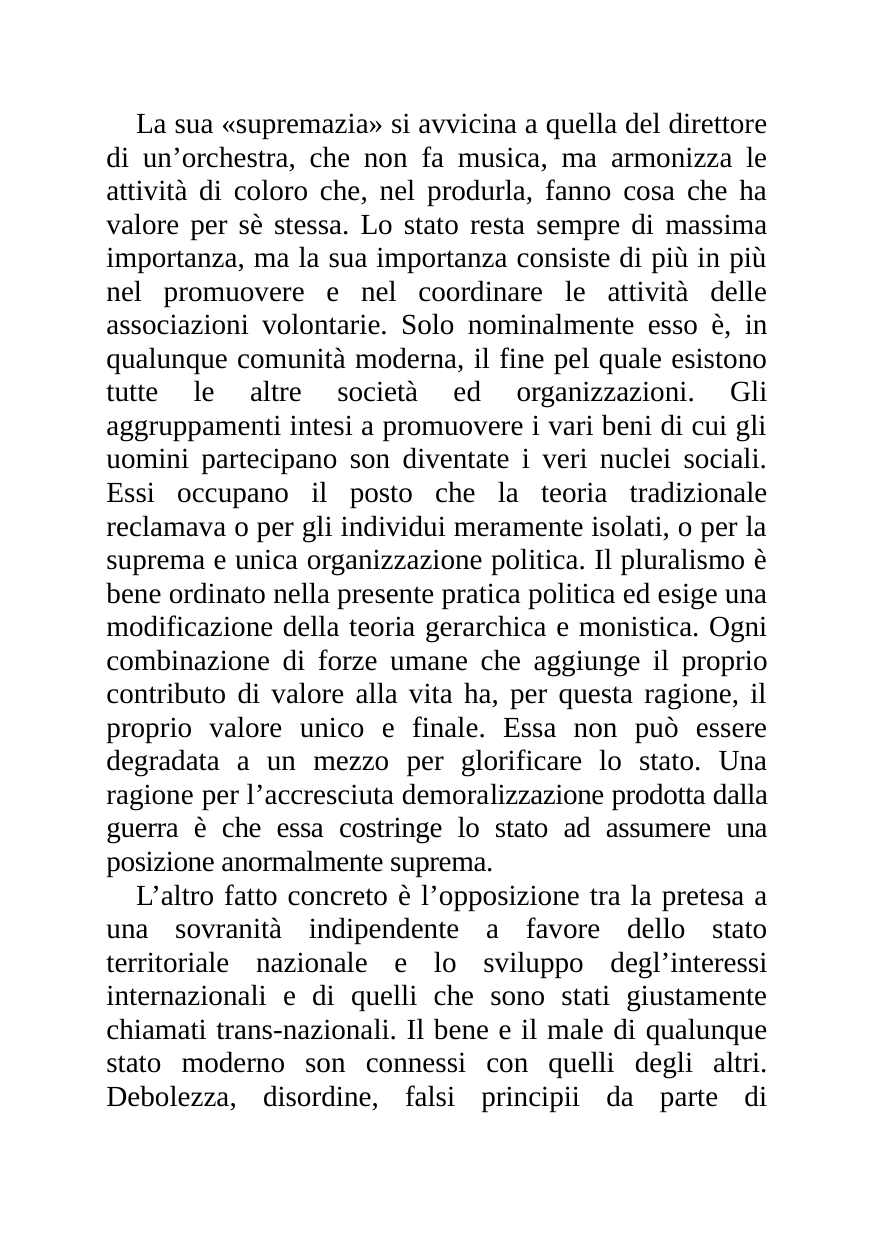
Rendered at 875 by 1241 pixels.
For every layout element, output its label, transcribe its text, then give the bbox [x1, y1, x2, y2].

text La sua «supremazia» si avvicina a quella del direttore di un’orchestra, che non fa musica, ma armonizza le attività di coloro che, nel produrla, fanno cosa che ha valore per sè stessa. Lo stato resta sempre di massima importanza, ma la sua importanza consiste di più in più nel promuovere e nel coordinare le attività delle associazioni volontarie. Solo nominalmente esso è, in qualunque comunità moderna, il fine pel quale esistono tutte le altre società ed organizzazioni. Gli aggruppamenti intesi a promuovere i vari beni di cui gli uomini partecipano son diventate i veri nuclei sociali. Essi occupano il posto che la teoria tradizionale reclamava o per gli individui meramente isolati, o per la suprema e unica organizzazione politica. Il pluralismo è bene ordinato nella presente pratica politica ed esige una modificazione della teoria gerarchica e monistica. Ogni combinazione di forze umane che aggiunge il proprio contributo di valore alla vita ha, per questa ragione, il proprio valore unico e finale. Essa non può essere degradata a un mezzo per glorificare lo stato. Una ragione per l’accresciuta demoralizzazione prodotta dalla guerra è che essa costringe lo stato ad assumere una posizione anormalmente suprema. [106, 106, 768, 878]
text L’altro fatto concreto è l’opposizione tra la pretesa a una sovranità indipendente a favore dello stato territoriale nazionale e lo sviluppo degl’interessi internazionali e di quelli che sono stati giustamente chiamati trans-nazionali. Il bene e il male di qualunque stato moderno son connessi con quelli degli altri. Debolezza, disordine, falsi principii da parte di [106, 878, 768, 1112]
